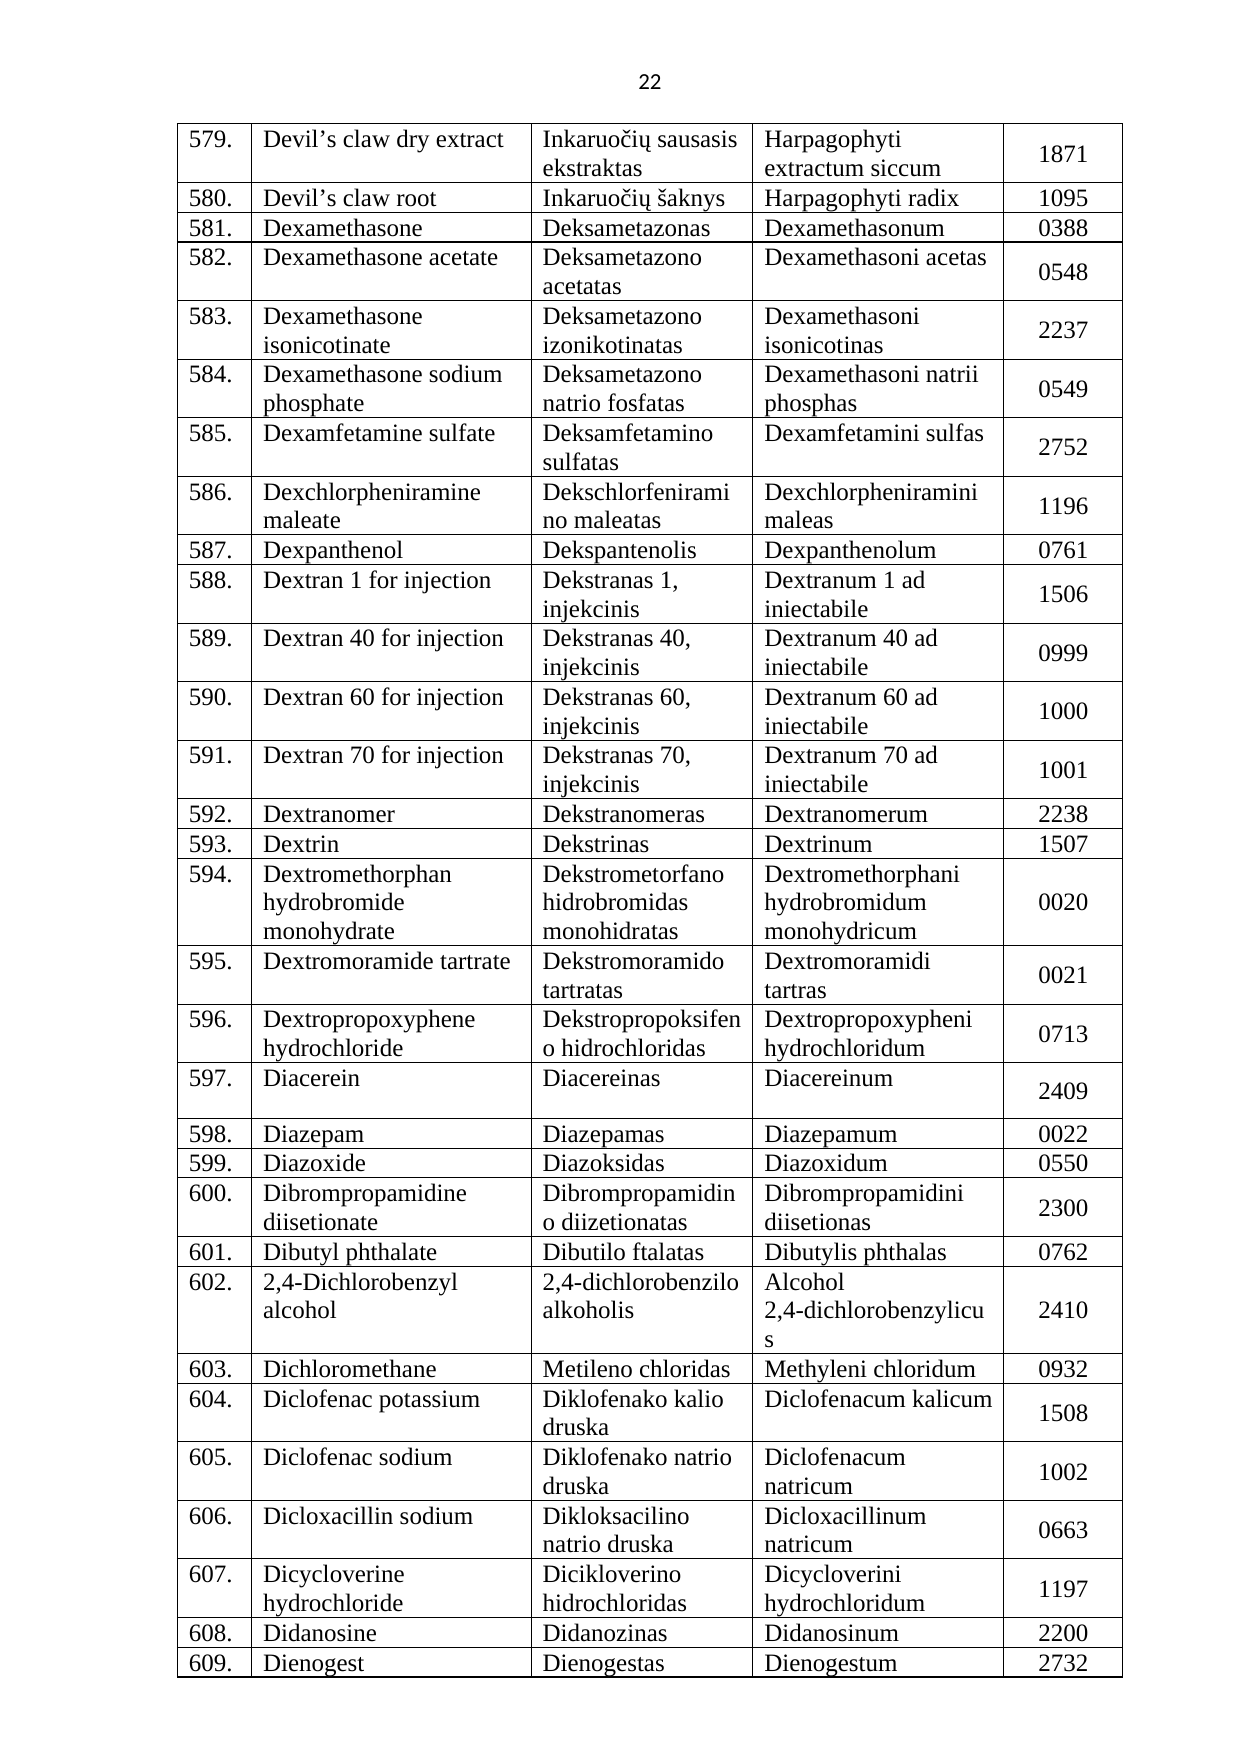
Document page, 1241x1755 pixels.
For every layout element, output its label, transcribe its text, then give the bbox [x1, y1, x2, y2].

table_cell Dextromoramide tartrate [252, 946, 531, 1003]
table_cell Diclofenacum kalicum [753, 1384, 1003, 1441]
table_cell 603. [178, 1354, 251, 1383]
table_cell 0999 [1004, 624, 1122, 681]
table_cell Dibutilo ftalatas [532, 1237, 752, 1266]
table_cell Dexamfetamine sulfate [252, 418, 531, 476]
table_cell Dexchlorpheniramini maleas [753, 477, 1003, 534]
table_cell Dibutyl phthalate [252, 1237, 531, 1266]
table_cell Dienogestas [532, 1648, 752, 1676]
table_cell Diazepamas [532, 1119, 752, 1147]
table_cell 600. [178, 1178, 251, 1236]
table_cell Dienogestum [753, 1648, 1003, 1676]
table_cell Diklofenako kalio druska [532, 1384, 752, 1441]
table_cell 1095 [1004, 183, 1122, 212]
table_cell 0548 [1004, 243, 1122, 300]
table_cell Diazepam [252, 1119, 531, 1147]
table_cell Diazoxide [252, 1149, 531, 1177]
table_cell 2237 [1004, 301, 1122, 358]
table_cell Harpagophyti extractum siccum [753, 124, 1003, 182]
table_cell 0549 [1004, 360, 1122, 417]
table_cell 593. [178, 829, 251, 858]
table_cell Inkaruočių šaknys [532, 183, 752, 212]
table_cell 0550 [1004, 1149, 1122, 1177]
table_cell 2238 [1004, 799, 1122, 828]
table_cell Didanosine [252, 1618, 531, 1647]
table_cell 2410 [1004, 1267, 1122, 1353]
table_cell Dibrompropamidini diisetionas [753, 1178, 1003, 1236]
table_cell 1196 [1004, 477, 1122, 534]
table_cell Dicloxacillin sodium [252, 1501, 531, 1558]
table_cell Diclofenacum natricum [753, 1442, 1003, 1500]
table_cell Dexpanthenolum [753, 535, 1003, 564]
table_cell Dekstranas 60, injekcinis [532, 682, 752, 739]
table_cell 0020 [1004, 859, 1122, 945]
table_cell 1507 [1004, 829, 1122, 858]
table_cell 2409 [1004, 1063, 1122, 1118]
table_cell Dextranum 1 ad iniectabile [753, 565, 1003, 622]
table_cell Methyleni chloridum [753, 1354, 1003, 1383]
table_cell Dextranum 60 ad iniectabile [753, 682, 1003, 739]
table_cell 609. [178, 1648, 251, 1676]
table_cell 595. [178, 946, 251, 1003]
table_cell Dibrompropamidino diizetionatas [532, 1178, 752, 1236]
table_cell 2,4‑dichlorobenzilo alkoholis [532, 1267, 752, 1353]
table_cell 0388 [1004, 213, 1122, 241]
table_cell 579. [178, 124, 251, 182]
table_cell Dexchlorpheniramine maleate [252, 477, 531, 534]
table_cell Didanozinas [532, 1618, 752, 1647]
table_cell 607. [178, 1559, 251, 1617]
table_cell Metileno chloridas [532, 1354, 752, 1383]
table_cell Diacerein [252, 1063, 531, 1118]
table_cell Diazoksidas [532, 1149, 752, 1177]
table_cell Diazepamum [753, 1119, 1003, 1147]
table_cell Diazoxidum [753, 1149, 1003, 1177]
table_cell 582. [178, 243, 251, 300]
table_cell Dekstranas 1, injekcinis [532, 565, 752, 622]
table_cell Dicycloverine hydrochloride [252, 1559, 531, 1617]
table_cell Dextranomer [252, 799, 531, 828]
table_cell Dextranum 40 ad iniectabile [753, 624, 1003, 681]
table_cell Deksamfetamino sulfatas [532, 418, 752, 476]
table_cell Didanosinum [753, 1618, 1003, 1647]
table_cell Dextropropoxypheni hydrochloridum [753, 1005, 1003, 1062]
table_cell 605. [178, 1442, 251, 1500]
table_cell Diclofenac potassium [252, 1384, 531, 1441]
table_cell Deksametazonas [532, 213, 752, 241]
table_cell 1508 [1004, 1384, 1122, 1441]
table_cell Dekstranas 70, injekcinis [532, 741, 752, 798]
table_cell Dekspantenolis [532, 535, 752, 564]
table_cell Dikloksacilino natrio druska [532, 1501, 752, 1558]
table_cell Deksametazono acetatas [532, 243, 752, 300]
table_cell 589. [178, 624, 251, 681]
table_cell Dexamethasone acetate [252, 243, 531, 300]
table_cell Dextranum 70 ad iniectabile [753, 741, 1003, 798]
table_cell 608. [178, 1618, 251, 1647]
table_cell Dexamethasone [252, 213, 531, 241]
table_cell Inkaruočių sausasis ekstraktas [532, 124, 752, 182]
table_cell 2752 [1004, 418, 1122, 476]
table_cell 586. [178, 477, 251, 534]
table_cell Dexamfetamini sulfas [753, 418, 1003, 476]
table_cell 590. [178, 682, 251, 739]
table_cell 0713 [1004, 1005, 1122, 1062]
table_cell Dicloxacillinum natricum [753, 1501, 1003, 1558]
table_cell 604. [178, 1384, 251, 1441]
table_cell Dexamethasoni natrii phosphas [753, 360, 1003, 417]
table_cell 597. [178, 1063, 251, 1118]
table_cell Alcohol 2,4‑dichlorobenzylicus [753, 1267, 1003, 1353]
table_cell 592. [178, 799, 251, 828]
table_cell Dekstranomeras [532, 799, 752, 828]
table_cell Dextrinum [753, 829, 1003, 858]
table_cell Diklofenako natrio druska [532, 1442, 752, 1500]
table_cell Dibutylis phthalas [753, 1237, 1003, 1266]
table_cell 596. [178, 1005, 251, 1062]
table_cell Dextropropoxyphene hydrochloride [252, 1005, 531, 1062]
table_cell 601. [178, 1237, 251, 1266]
table_cell 588. [178, 565, 251, 622]
table_cell Diacereinas [532, 1063, 752, 1118]
table_cell Dextran 60 for injection [252, 682, 531, 739]
table_cell Dekstropropoksifeno hidrochloridas [532, 1005, 752, 1062]
table_cell Harpagophyti radix [753, 183, 1003, 212]
table_cell 598. [178, 1119, 251, 1147]
table_cell 2300 [1004, 1178, 1122, 1236]
table_cell Dextrin [252, 829, 531, 858]
table_cell 0762 [1004, 1237, 1122, 1266]
table_cell 599. [178, 1149, 251, 1177]
table_cell Dekstrometorfano hidrobromidas monohidratas [532, 859, 752, 945]
table_cell Dexamethasone sodium phosphate [252, 360, 531, 417]
table_cell 0022 [1004, 1119, 1122, 1147]
table_cell 0663 [1004, 1501, 1122, 1558]
table_cell 0761 [1004, 535, 1122, 564]
table_cell Diacereinum [753, 1063, 1003, 1118]
table_cell Dextran 40 for injection [252, 624, 531, 681]
table_cell 602. [178, 1267, 251, 1353]
table_cell 1002 [1004, 1442, 1122, 1500]
table_cell Dexamethasone isonicotinate [252, 301, 531, 358]
table_cell 1506 [1004, 565, 1122, 622]
table_cell 0932 [1004, 1354, 1122, 1383]
table_cell Dibrompropamidine diisetionate [252, 1178, 531, 1236]
table_cell 594. [178, 859, 251, 945]
table_cell Dekstromoramido tartratas [532, 946, 752, 1003]
table_cell Deksametazono izonikotinatas [532, 301, 752, 358]
table_cell 2,4‑Dichlorobenzyl alcohol [252, 1267, 531, 1353]
table_cell Dextromethorphani hydrobromidum monohydricum [753, 859, 1003, 945]
table_cell Devil’s claw dry extract [252, 124, 531, 182]
table_cell Dekstrinas [532, 829, 752, 858]
table_cell 584. [178, 360, 251, 417]
table_cell Dichloromethane [252, 1354, 531, 1383]
table_cell 2200 [1004, 1618, 1122, 1647]
table_cell 580. [178, 183, 251, 212]
table_cell Dextromethorphan hydrobromide monohydrate [252, 859, 531, 945]
table_cell Dekschlorfeniramino maleatas [532, 477, 752, 534]
table_cell 581. [178, 213, 251, 241]
table_cell Dienogest [252, 1648, 531, 1676]
table_cell 591. [178, 741, 251, 798]
table_cell 2732 [1004, 1648, 1122, 1676]
table_cell Dextromoramidi tartras [753, 946, 1003, 1003]
table_cell 583. [178, 301, 251, 358]
table_cell Diclofenac sodium [252, 1442, 531, 1500]
table_cell Dekstranas 40, injekcinis [532, 624, 752, 681]
table_cell 585. [178, 418, 251, 476]
table_cell Dextran 1 for injection [252, 565, 531, 622]
table_cell Dexpanthenol [252, 535, 531, 564]
table_cell Devil’s claw root [252, 183, 531, 212]
table_cell Deksametazono natrio fosfatas [532, 360, 752, 417]
table_cell 1001 [1004, 741, 1122, 798]
table_cell Dicycloverini hydrochloridum [753, 1559, 1003, 1617]
table_cell 587. [178, 535, 251, 564]
table_cell Dextranomerum [753, 799, 1003, 828]
table_cell Dexamethasoni acetas [753, 243, 1003, 300]
table_cell Dexamethasoni isonicotinas [753, 301, 1003, 358]
table_cell 0021 [1004, 946, 1122, 1003]
table_cell Dextran 70 for injection [252, 741, 531, 798]
table_cell 606. [178, 1501, 251, 1558]
table_cell 1871 [1004, 124, 1122, 182]
table_cell 1000 [1004, 682, 1122, 739]
table_cell 1197 [1004, 1559, 1122, 1617]
table_cell Dicikloverino hidrochloridas [532, 1559, 752, 1617]
table_cell Dexamethasonum [753, 213, 1003, 241]
